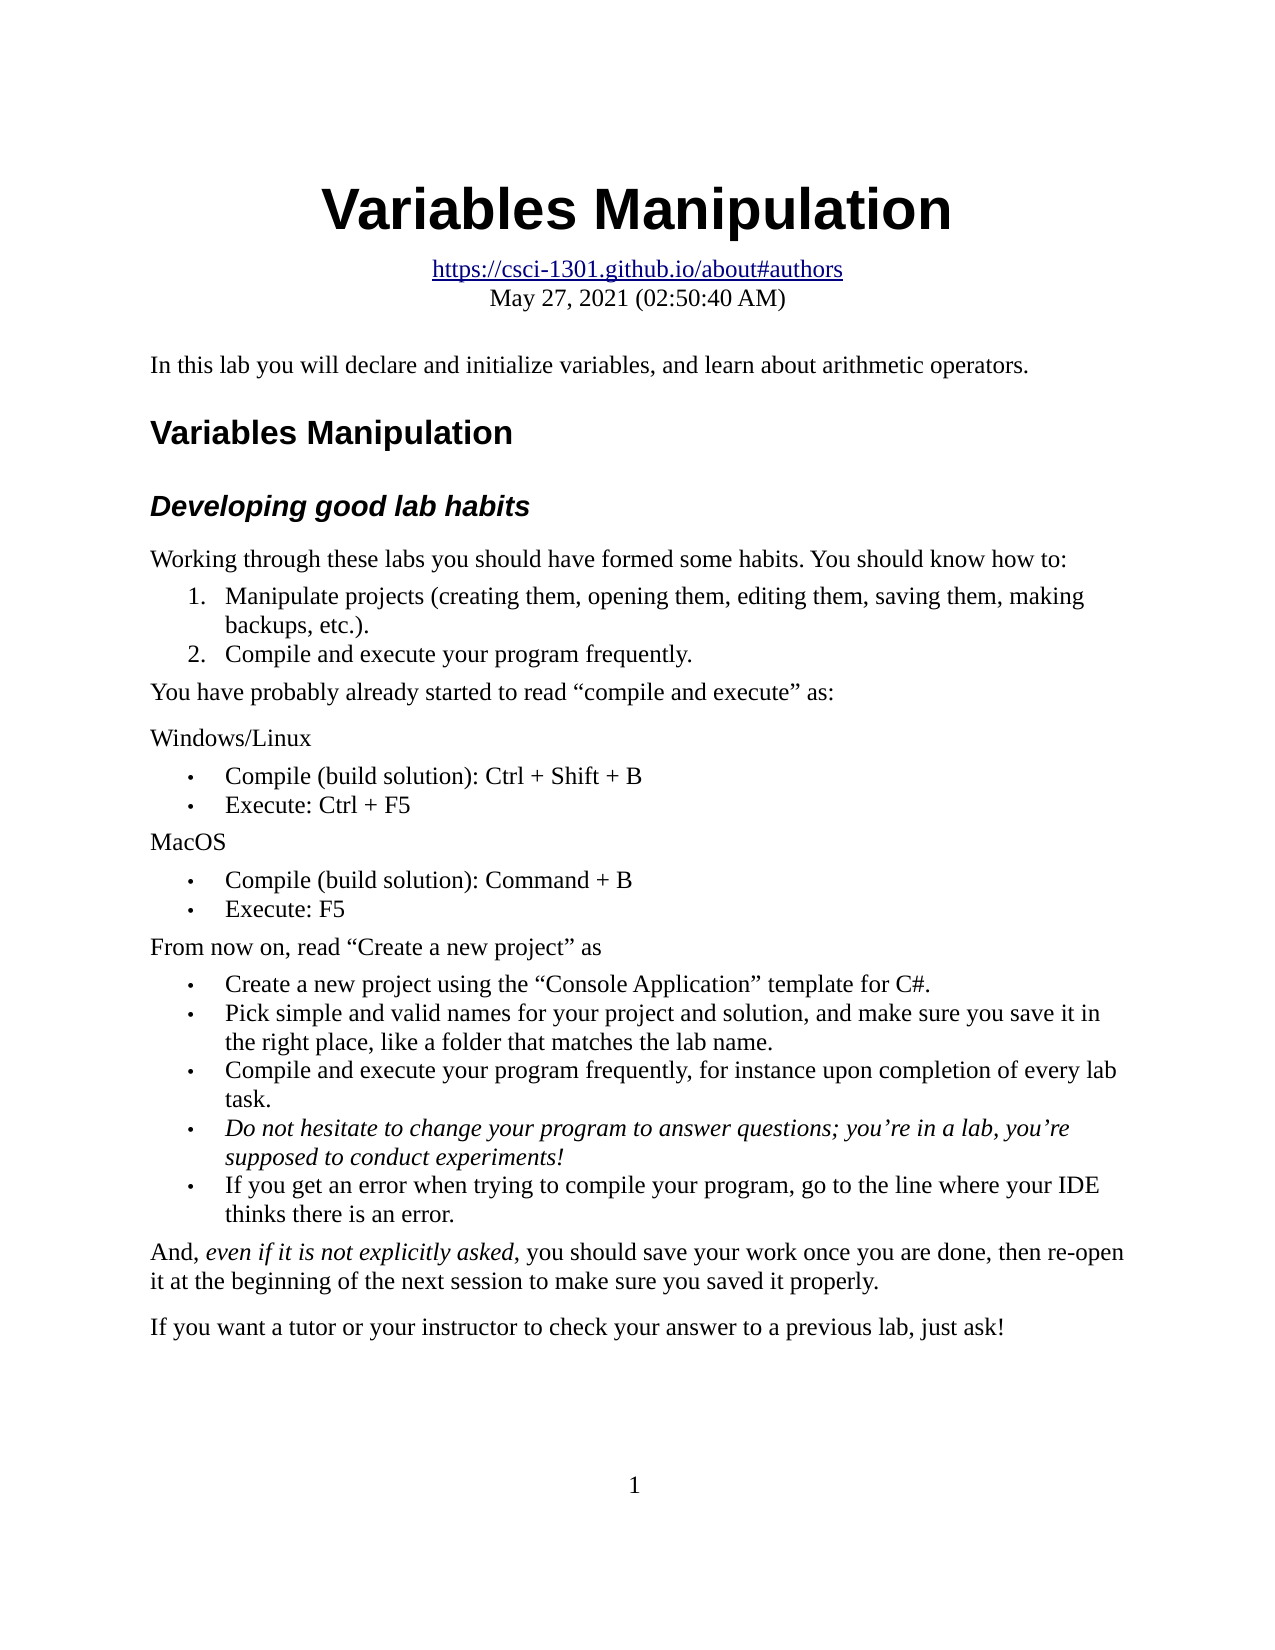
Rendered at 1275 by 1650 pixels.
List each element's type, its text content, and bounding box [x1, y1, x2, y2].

list Compile and execute your program frequently. [187, 639, 1125, 668]
list Do not hesitate to change your program to answer questions; you’re in a lab, you’re supposed to conduct experiments! [187, 1113, 1125, 1171]
text MacOS [150, 827, 1125, 856]
text May 27, 2021 (02:50:40 AM) [150, 283, 1125, 312]
list If you get an error when trying to compile your program, go to the line where your IDE thinks there is an error. [187, 1171, 1125, 1228]
list Pick simple and valid names for your project and solution, and make sure you save it in the right place, like a folder that matches the lab name. [187, 998, 1125, 1056]
list Manipulate projects (creating them, opening them, editing them, saving them, making backups, etc.). [187, 581, 1125, 639]
text If you want a tutor or your instructor to check your answer to a previous lab, just ask! [150, 1312, 1125, 1341]
text https://csci-1301.github.io/about#authors [150, 254, 1125, 283]
list Create a new project using the “Console Application” template for C#. [187, 969, 1125, 998]
subtitle Developing good lab habits [150, 489, 1125, 522]
title Variables Manipulation [150, 175, 1125, 242]
text Windows/Linux [150, 723, 1125, 752]
list Compile (build solution): Command + B [187, 865, 1125, 894]
text Working through these labs you should have formed some habits. You should know how to: [150, 544, 1125, 572]
text From now on, read “Create a new project” as [150, 932, 1125, 960]
list Execute: F5 [187, 894, 1125, 923]
text You have probably already started to read “compile and execute” as: [150, 677, 1125, 705]
subtitle Variables Manipulation [150, 412, 1125, 451]
list Compile (build solution): Ctrl + Shift + B [187, 761, 1125, 790]
list Execute: Ctrl + F5 [187, 790, 1125, 818]
text And, even if it is not explicitly asked, you should save your work once you are done, then re-open it at the beginning of the next session to make sure you saved it properly. [150, 1237, 1125, 1294]
list Compile and execute your program frequently, for instance upon completion of every lab task. [187, 1056, 1125, 1113]
text In this lab you will declare and initialize variables, and learn about arithmetic operators. [150, 350, 1125, 378]
